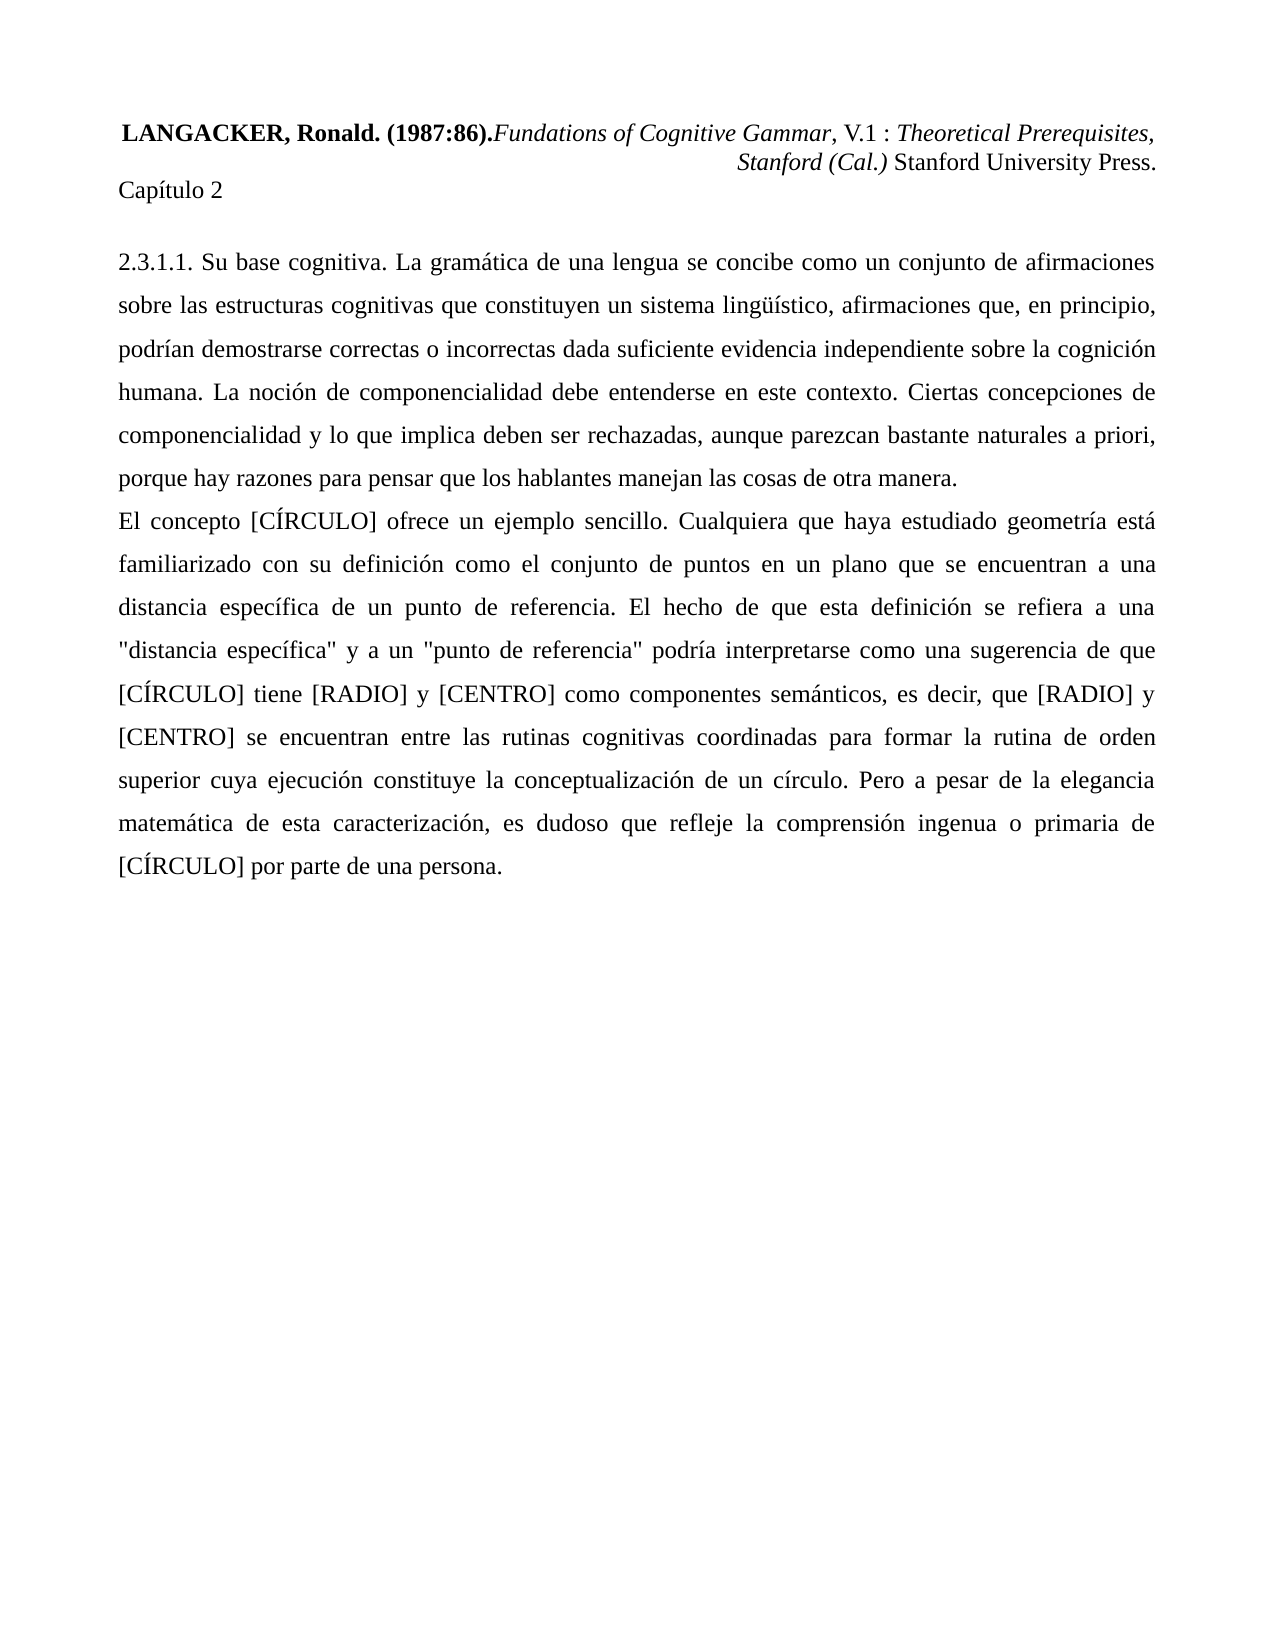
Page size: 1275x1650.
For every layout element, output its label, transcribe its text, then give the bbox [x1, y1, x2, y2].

text LANGACKER, Ronald. (1987:86).Fundations of Cognitive Gammar, V.1 : Theoretical Prerequisites, Stanford (Cal.) Stanford University Press. [118, 118, 1157, 176]
text El concepto [CÍRCULO] ofrece un ejemplo sencillo. Cualquiera que haya estudiado geometría está familiarizado con su definición como el conjunto de puntos en un plano que se encuentran a una distancia específica de un punto de referencia. El hecho de que esta definición se refiera a una "distancia específica" y a un "punto de referencia" podría interpretarse como una sugerencia de que [CÍRCULO] tiene [RADIO] y [CENTRO] como componentes semánticos, es decir, que [RADIO] y [CENTRO] se encuentran entre las rutinas cognitivas coordinadas para formar la rutina de orden superior cuya ejecución constituye la conceptualización de un círculo. Pero a pesar de la elegancia matemática de esta caracterización, es dudoso que refleje la comprensión ingenua o primaria de [CÍRCULO] por parte de una persona. [118, 506, 1157, 880]
text Capítulo 2 [118, 176, 1157, 204]
text 2.3.1.1. Su base cognitiva. La gramática de una lengua se concibe como un conjunto de afirmaciones sobre las estructuras cognitivas que constituyen un sistema lingüístico, afirmaciones que, en principio, podrían demostrarse correctas o incorrectas dada suficiente evidencia independiente sobre la cognición humana. La noción de componencialidad debe entenderse en este contexto. Ciertas concepciones de componencialidad y lo que implica deben ser rechazadas, aunque parezcan bastante naturales a priori, porque hay razones para pensar que los hablantes manejan las cosas de otra manera. [118, 247, 1157, 492]
